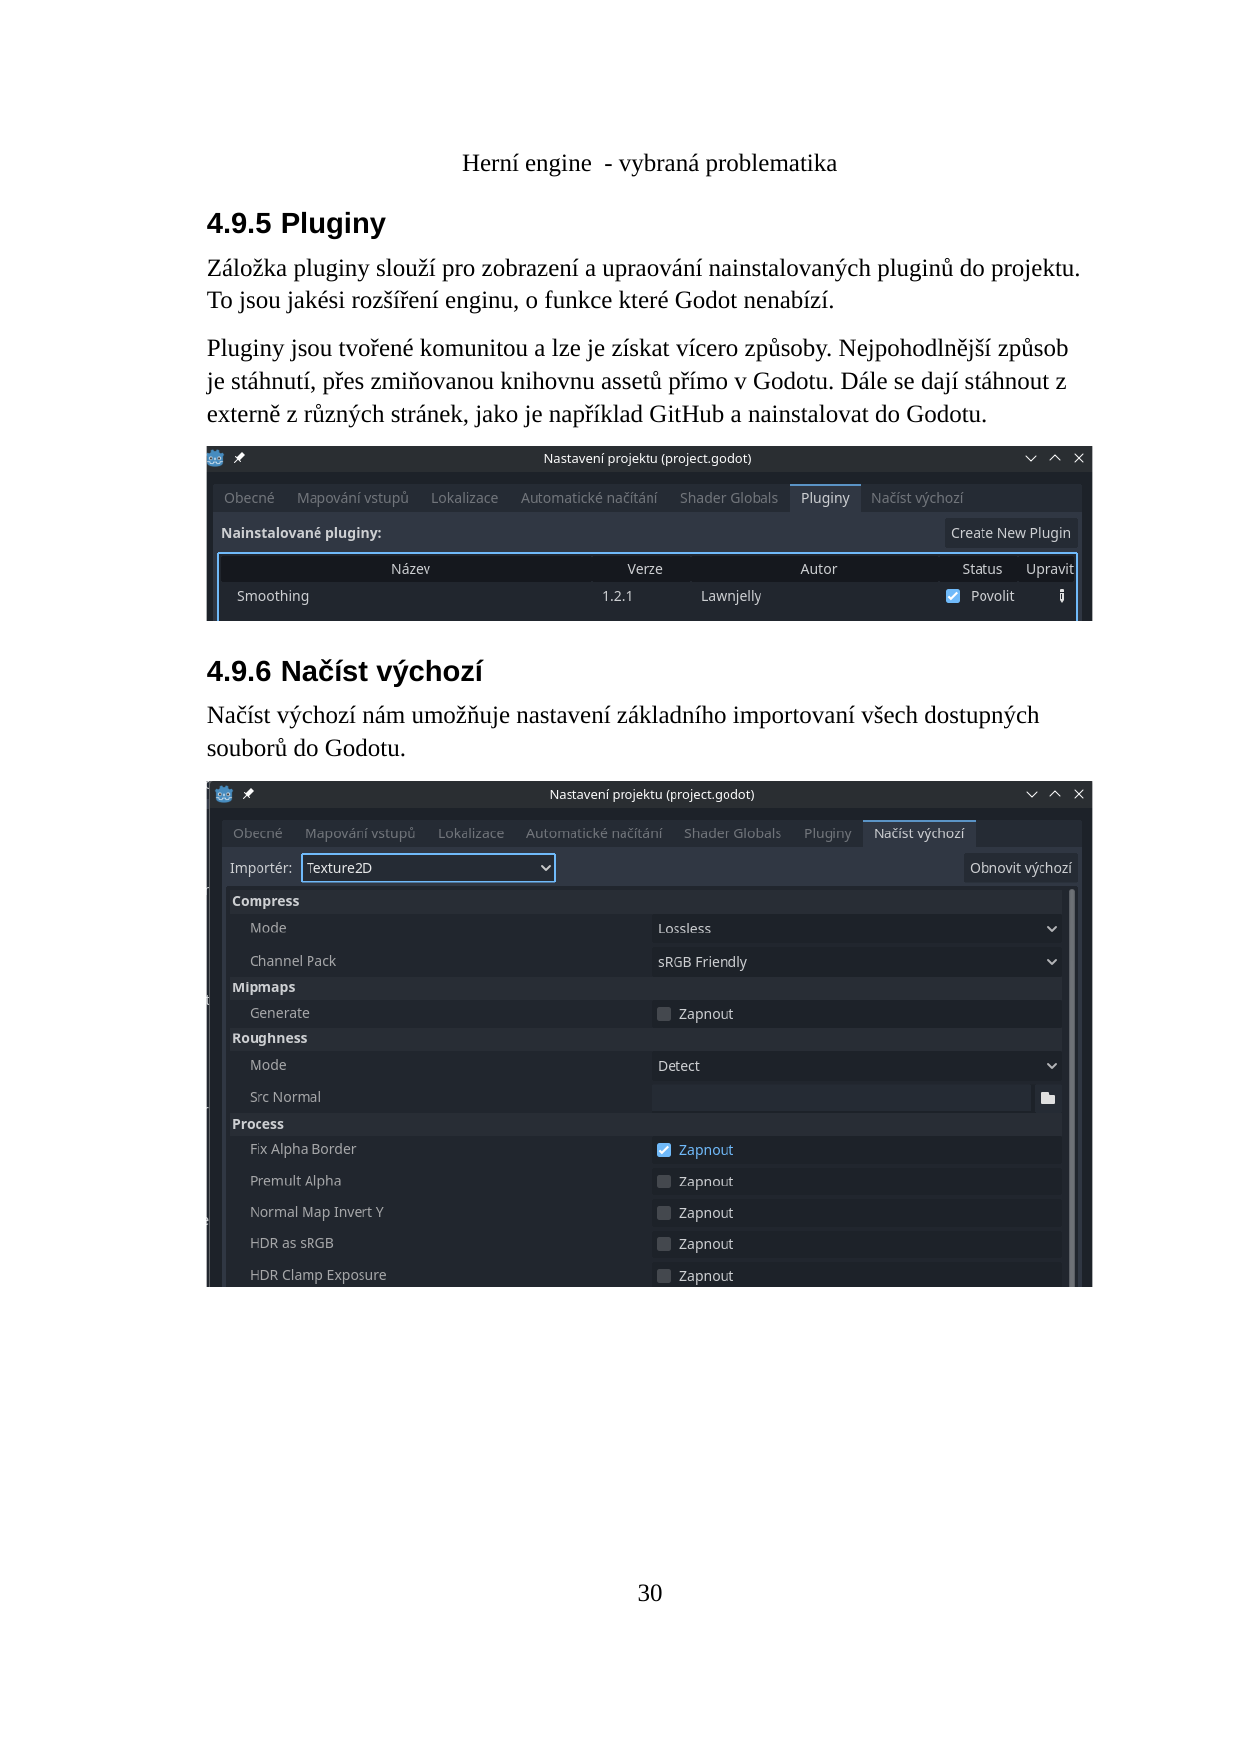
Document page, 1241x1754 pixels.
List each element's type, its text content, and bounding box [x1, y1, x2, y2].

subtitle Načíst výchozí [207, 654, 1093, 688]
picture [206, 446, 1093, 621]
picture [206, 781, 1093, 1287]
subtitle Pluginy [207, 207, 1093, 240]
text Pluginy jsou tvořené komunitou a lze je získat vícero způsoby. Nejpohodlnější způsob je stáhnutí, přes zmiňovanou knihovnu assetů přímo v Godotu. Dále se dají stáhnout z externě z různých stránek, jako je například GitHub a nainstalovat do Godotu. [207, 333, 1093, 428]
text Záložka pluginy slouží pro zobrazení a upraování nainstalovaných pluginů do projektu. To jsou jakési rozšíření enginu, o funkce které Godot nenabízí. [207, 253, 1093, 314]
text Načíst výchozí nám umožňuje nastavení základního importovaní všech dostupných souborů do Godotu. [207, 701, 1093, 762]
